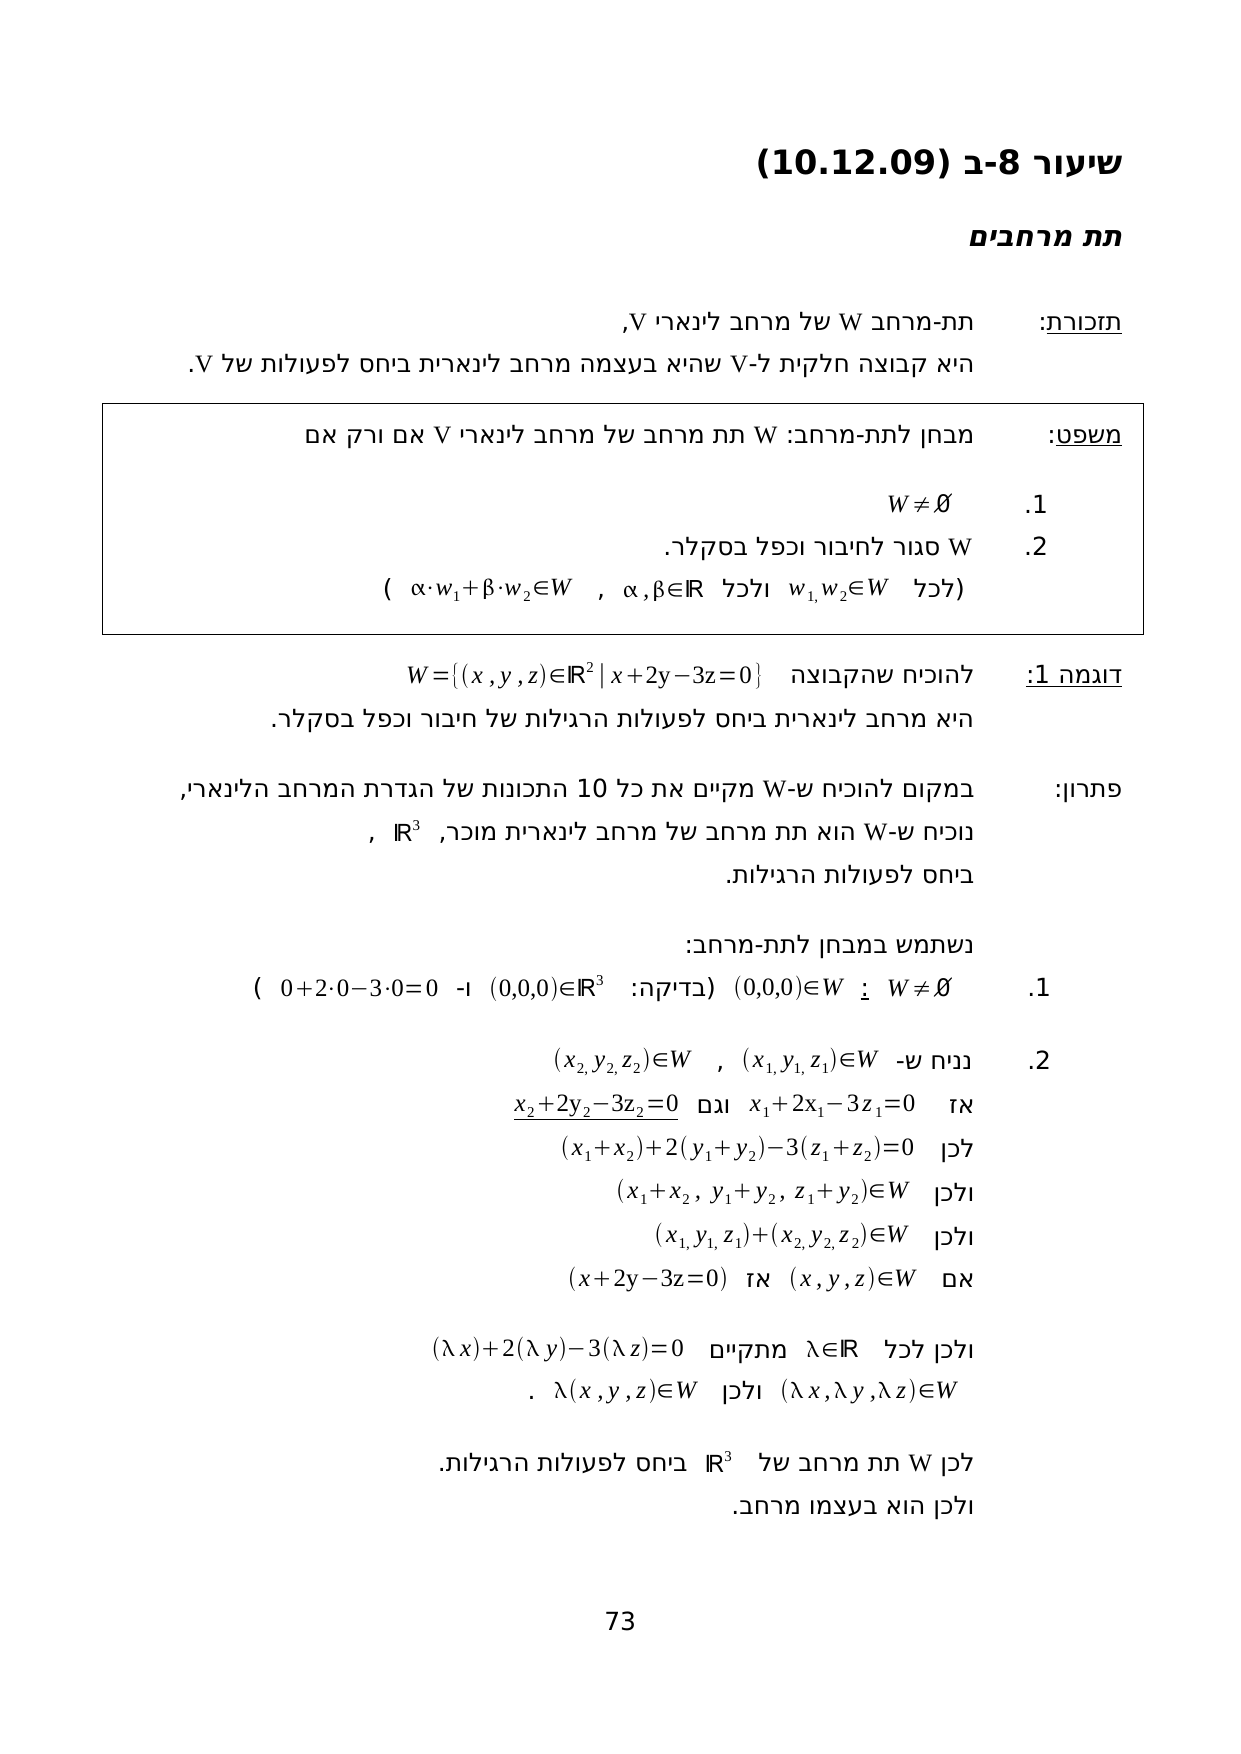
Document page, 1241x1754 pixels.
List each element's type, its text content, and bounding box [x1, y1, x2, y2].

text משפט: מבחן לתת-מרחב: W תת מרחב של מרחב לינארי V אם ורק אם [118, 420, 1122, 478]
text תזכורת: תת-מרחב W של מרחב לינארי V, [118, 307, 1122, 337]
text דוגמה 1: להוכיח שהקבוצה [118, 659, 1122, 691]
list W סגור לחיבור וכפל בסקלר. [118, 532, 1048, 561]
list (לכל ולכל, ) [118, 574, 1048, 605]
list ולכן [118, 1177, 1051, 1208]
list :(בדיקה: ו-) [118, 972, 1051, 1033]
subtitle תת מרחבים [118, 220, 1122, 254]
subtitle שיעור 8-ב (10.12.09) [118, 143, 1122, 182]
text ביחס לפעולות הרגילות. [118, 860, 974, 918]
list אז וגם [118, 1089, 1051, 1121]
list אם אז [118, 1264, 1051, 1322]
list לכן [118, 1133, 1051, 1164]
list ולכן . [118, 1376, 1051, 1406]
text היא מרחב לינארית ביחס לפעולות הרגילות של חיבור וכפל בסקלר. [118, 704, 974, 762]
text נוכיח ש-W הוא תת מרחב של מרחב לינארית מוכר,, [118, 816, 974, 847]
text נשתמש במבחן לתת-מרחב: [118, 930, 974, 959]
list ולכן [118, 1221, 1051, 1252]
list ולכן לכל מתקיים [118, 1335, 1051, 1364]
list לכן W תת מרחב של ביחס לפעולות הרגילות. [118, 1418, 1051, 1478]
text פתרון: במקום להוכיח ש-W מקיים את כל 10 התכונות של הגדרת המרחב הלינארי, [118, 774, 1122, 804]
text היא קבוצה חלקית ל-V שהיא בעצמה מרחב לינארית ביחס לפעולות של V. [118, 349, 974, 403]
list ולכן הוא בעצמו מרחב. [118, 1491, 1051, 1520]
list נניח ש-, [118, 1045, 1051, 1077]
